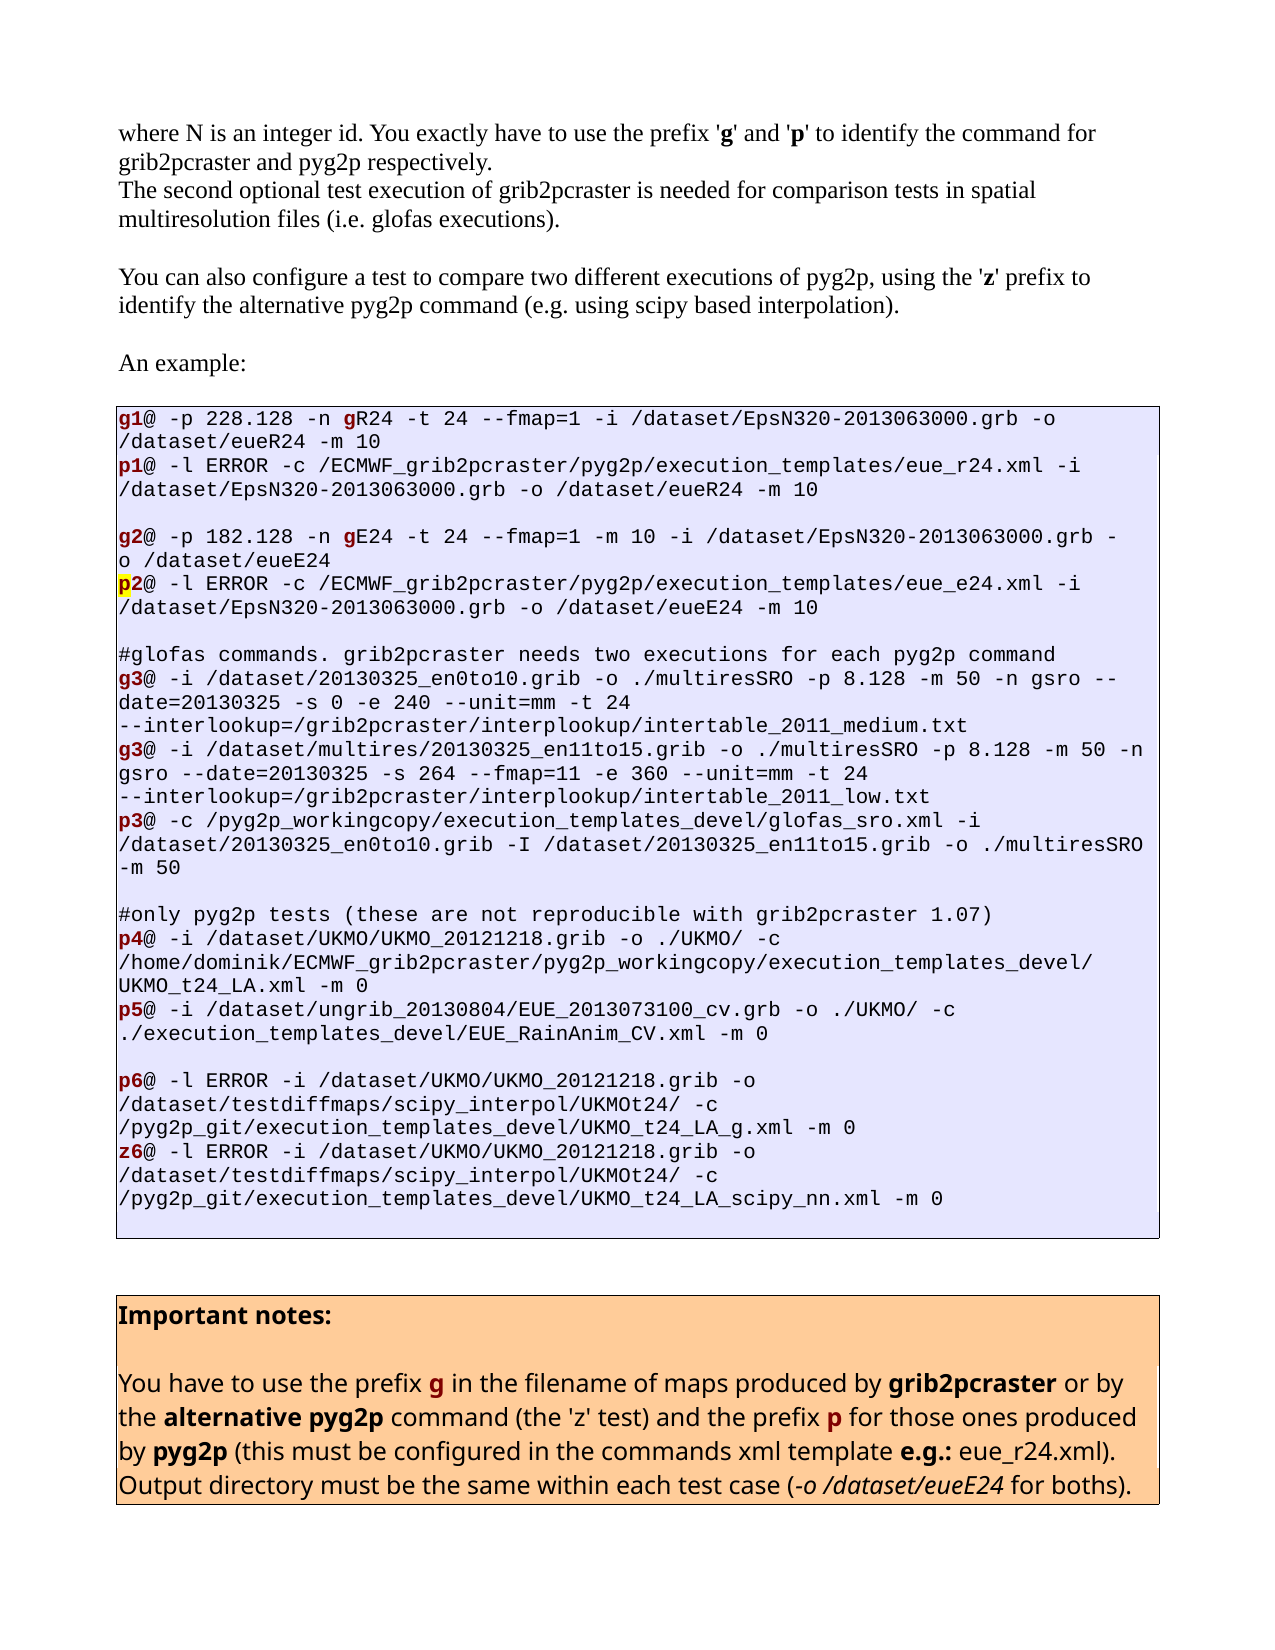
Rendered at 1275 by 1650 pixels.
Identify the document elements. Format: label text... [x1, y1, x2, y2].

text p1@ -l ERROR -c /ECMWF_grib2pcraster/pyg2p/execution_templates/eue_r24.xml -i /dataset/EpsN320-2013063000.grb -o /dataset/eueR24 -m 10 [118, 455, 1157, 502]
text Important notes: [117, 1296, 1159, 1366]
text You have to use the prefix g in the filename of maps produced by grib2pcraster or by the alternative pyg2p command (the 'z' test) and the prefix p for those ones produced by pyg2p (this must be configured in the commands xml template e.g.: eue_r24.xml). [118, 1366, 1157, 1466]
text g1@ -p 228.128 -n gR24 -t 24 --fmap=1 -i /dataset/EpsN320-2013063000.grb -o /dataset/eueR24 -m 10 [117, 407, 1159, 455]
text g2@ -p 182.128 -n gE24 -t 24 --fmap=1 -m 10 -i /dataset/EpsN320-2013063000.grb -o /dataset/eueE24 [118, 526, 1157, 573]
text p3@ -c /pyg2p_workingcopy/execution_templates_devel/glofas_sro.xml -i /dataset/20130325_en0to10.grib -I /dataset/20130325_en11to15.grib -o ./multiresSRO -m 50 [118, 810, 1157, 881]
text z6@ -l ERROR -i /dataset/UKMO/UKMO_20121218.grib -o /dataset/testdiffmaps/scipy_interpol/UKMOt24/ -c /pyg2p_git/execution_templates_devel/UKMO_t24_LA_scipy_nn.xml -m 0 [118, 1141, 1157, 1209]
text #only pyg2p tests (these are not reproducible with grib2pcraster 1.07) [118, 904, 1157, 928]
text p5@ -i /dataset/ungrib_20130804/EUE_2013073100_cv.grb -o ./UKMO/ -c ./execution_templates_devel/EUE_RainAnim_CV.xml -m 0 p6@ -l ERROR -i /dataset/UKMO/UKMO_20121218.grib -o /dataset/testdiffmaps/scipy_interpol/UKMOt24/ -c /pyg2p_git/execution_templates_devel/UKMO_t24_LA_g.xml -m 0 [118, 999, 1157, 1141]
text p4@ -i /dataset/UKMO/UKMO_20121218.grib -o ./UKMO/ -c /home/dominik/ECMWF_grib2pcraster/pyg2p_workingcopy/execution_templates_devel/UKMO_t24_LA.xml -m 0 [118, 928, 1157, 999]
text where N is an integer id. You exactly have to use the prefix 'g' and 'p' to identify the command for grib2pcraster and pyg2p respectively. [118, 118, 1157, 176]
text You can also configure a test to compare two different executions of pyg2p, using the 'z' prefix to identify the alternative pyg2p command (e.g. using scipy based interpolation). [118, 262, 1157, 319]
text p2@ -l ERROR -c /ECMWF_grib2pcraster/pyg2p/execution_templates/eue_e24.xml -i /dataset/EpsN320-2013063000.grb -o /dataset/eueE24 -m 10 #glofas commands. grib2pcraster needs two executions for each pyg2p command [118, 573, 1157, 668]
text g3@ -i /dataset/multires/20130325_en11to15.grib -o ./multiresSRO -p 8.128 -m 50 -n gsro --date=20130325 -s 264 --fmap=11 -e 360 --unit=mm -t 24 --interlookup=/grib2pcraster/interplookup/intertable_2011_low.txt [118, 739, 1157, 810]
text Output directory must be the same within each test case (-o /dataset/eueE24 for boths). [117, 1466, 1159, 1504]
text The second optional test execution of grib2pcraster is needed for comparison tests in spatial multiresolution files (i.e. glofas executions). [118, 176, 1157, 233]
text g3@ -i /dataset/20130325_en0to10.grib -o ./multiresSRO -p 8.128 -m 50 -n gsro --date=20130325 -s 0 -e 240 --unit=mm -t 24 --interlookup=/grib2pcraster/interplookup/intertable_2011_medium.txt [118, 668, 1157, 739]
text An example: [118, 348, 1157, 377]
